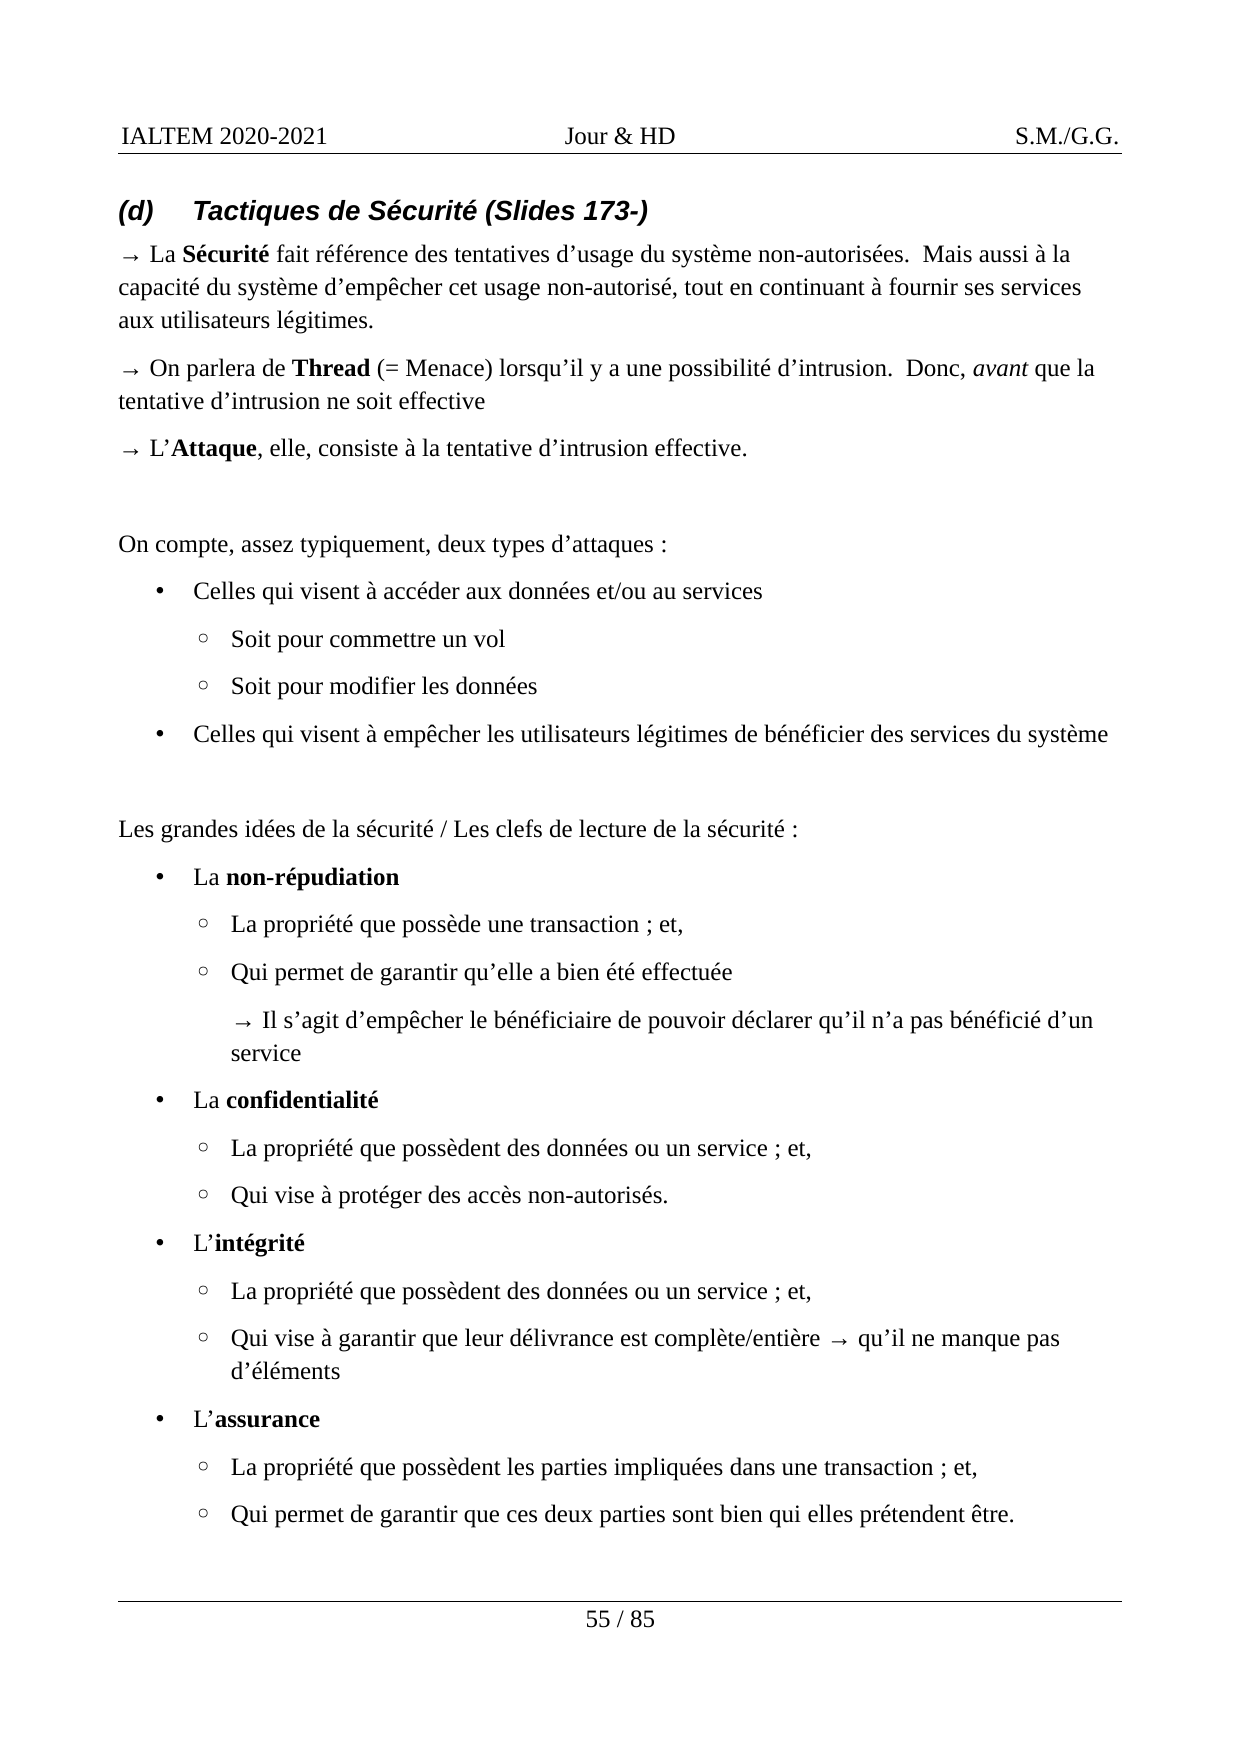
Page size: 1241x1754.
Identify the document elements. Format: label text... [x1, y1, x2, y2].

list L’assurance [156, 1404, 1122, 1433]
list Soit pour modifier les données [193, 671, 1122, 700]
list Soit pour commettre un vol [193, 624, 1122, 653]
list Qui vise à garantir que leur délivrance est complète/entière → qu’il ne manque pas d’éléments [193, 1323, 1122, 1385]
list La propriété que possèdent des données ou un service ; et, [193, 1276, 1122, 1304]
list Qui permet de garantir qu’elle a bien été effectuée [193, 957, 1122, 986]
text Les grandes idées de la sécurité / Les clefs de lecture de la sécurité : [118, 814, 1122, 843]
list La confidentialité [156, 1085, 1122, 1114]
text → On parlera de Thread (= Menace) lorsqu’il y a une possibilité d’intrusion. Donc, avant que la tentative d’intrusion ne soit effective [118, 353, 1122, 414]
text → La Sécurité fait référence des tentatives d’usage du système non-autorisées. Mais aussi à la capacité du système d’empêcher cet usage non-autorisé, tout en continuant à fournir ses services aux utilisateurs légitimes. [118, 239, 1122, 334]
list Qui permet de garantir que ces deux parties sont bien qui elles prétendent être. [193, 1499, 1122, 1528]
text On compte, assez typiquement, deux types d’attaques : [118, 529, 1122, 557]
list La propriété que possèdent les parties impliquées dans une transaction ; et, [193, 1452, 1122, 1480]
subtitle Tactiques de Sécurité (Slides 173-) [118, 195, 1122, 227]
list L’intégrité [156, 1228, 1122, 1257]
list Qui vise à protéger des accès non-autorisés. [193, 1181, 1122, 1209]
list La propriété que possède une transaction ; et, [193, 909, 1122, 938]
list Celles qui visent à accéder aux données et/ou au services [156, 576, 1122, 605]
list La propriété que possèdent des données ou un service ; et, [193, 1133, 1122, 1162]
list La non-répudiation [156, 862, 1122, 891]
list → Il s’agit d’empêcher le bénéficiaire de pouvoir déclarer qu’il n’a pas bénéficié d’un service [193, 1005, 1122, 1066]
text → L’Attaque, elle, consiste à la tentative d’intrusion effective. [118, 433, 1122, 462]
list Celles qui visent à empêcher les utilisateurs légitimes de bénéficier des services du système [156, 719, 1122, 748]
